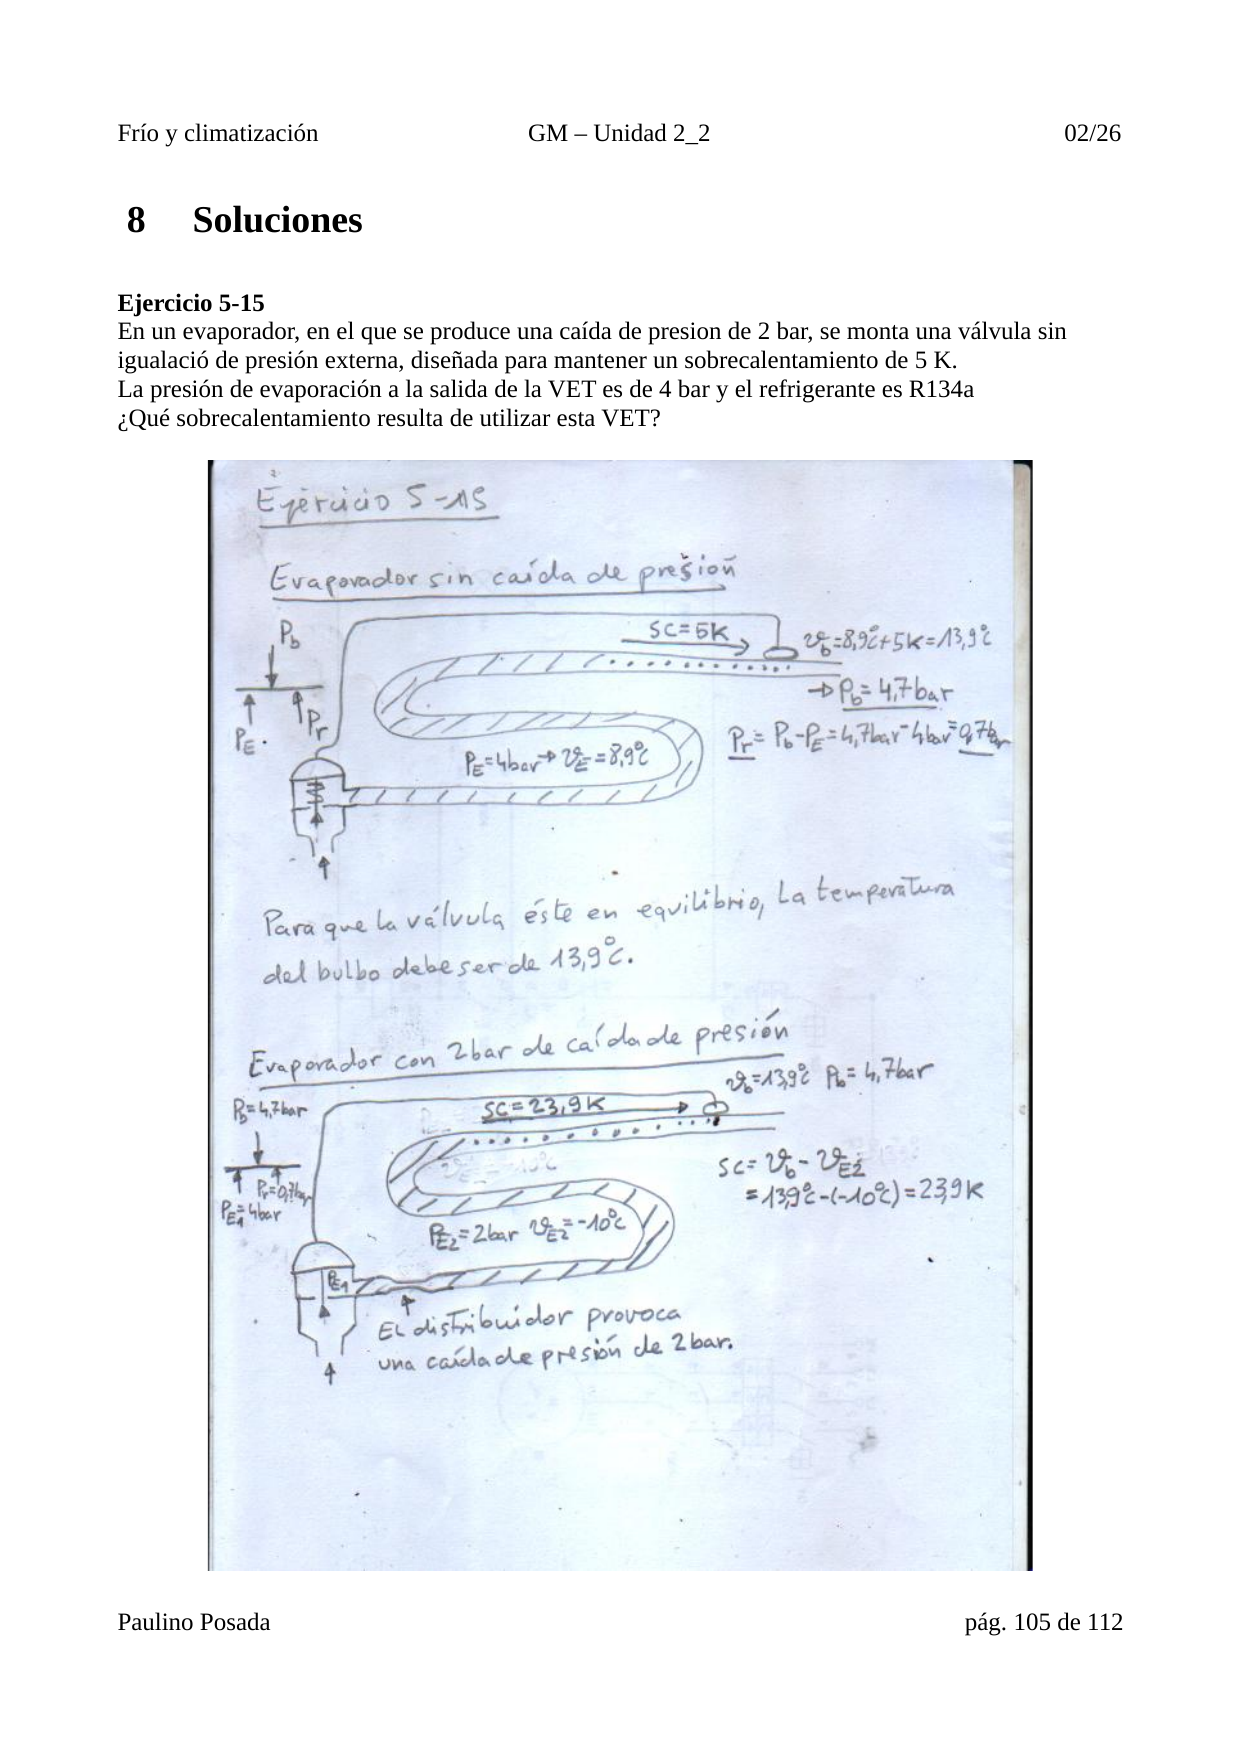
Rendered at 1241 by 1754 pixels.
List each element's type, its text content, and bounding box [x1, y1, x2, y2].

text En un evaporador, en el que se produce una caída de presion de 2 bar, se monta una válvula sin igualació de presión externa, diseñada para mantener un sobrecalentamiento de 5 K. [5, 316, 1123, 374]
text Ejercicio 5-15 [5, 288, 1123, 316]
text La presión de evaporación a la salida de la VET es de 4 bar y el refrigerante es R134a [5, 374, 1123, 403]
text ¿Qué sobrecalentamiento resulta de utilizar esta VET? [5, 403, 1123, 431]
picture [207, 460, 1033, 1571]
subtitle Soluciones [117, 197, 1123, 241]
